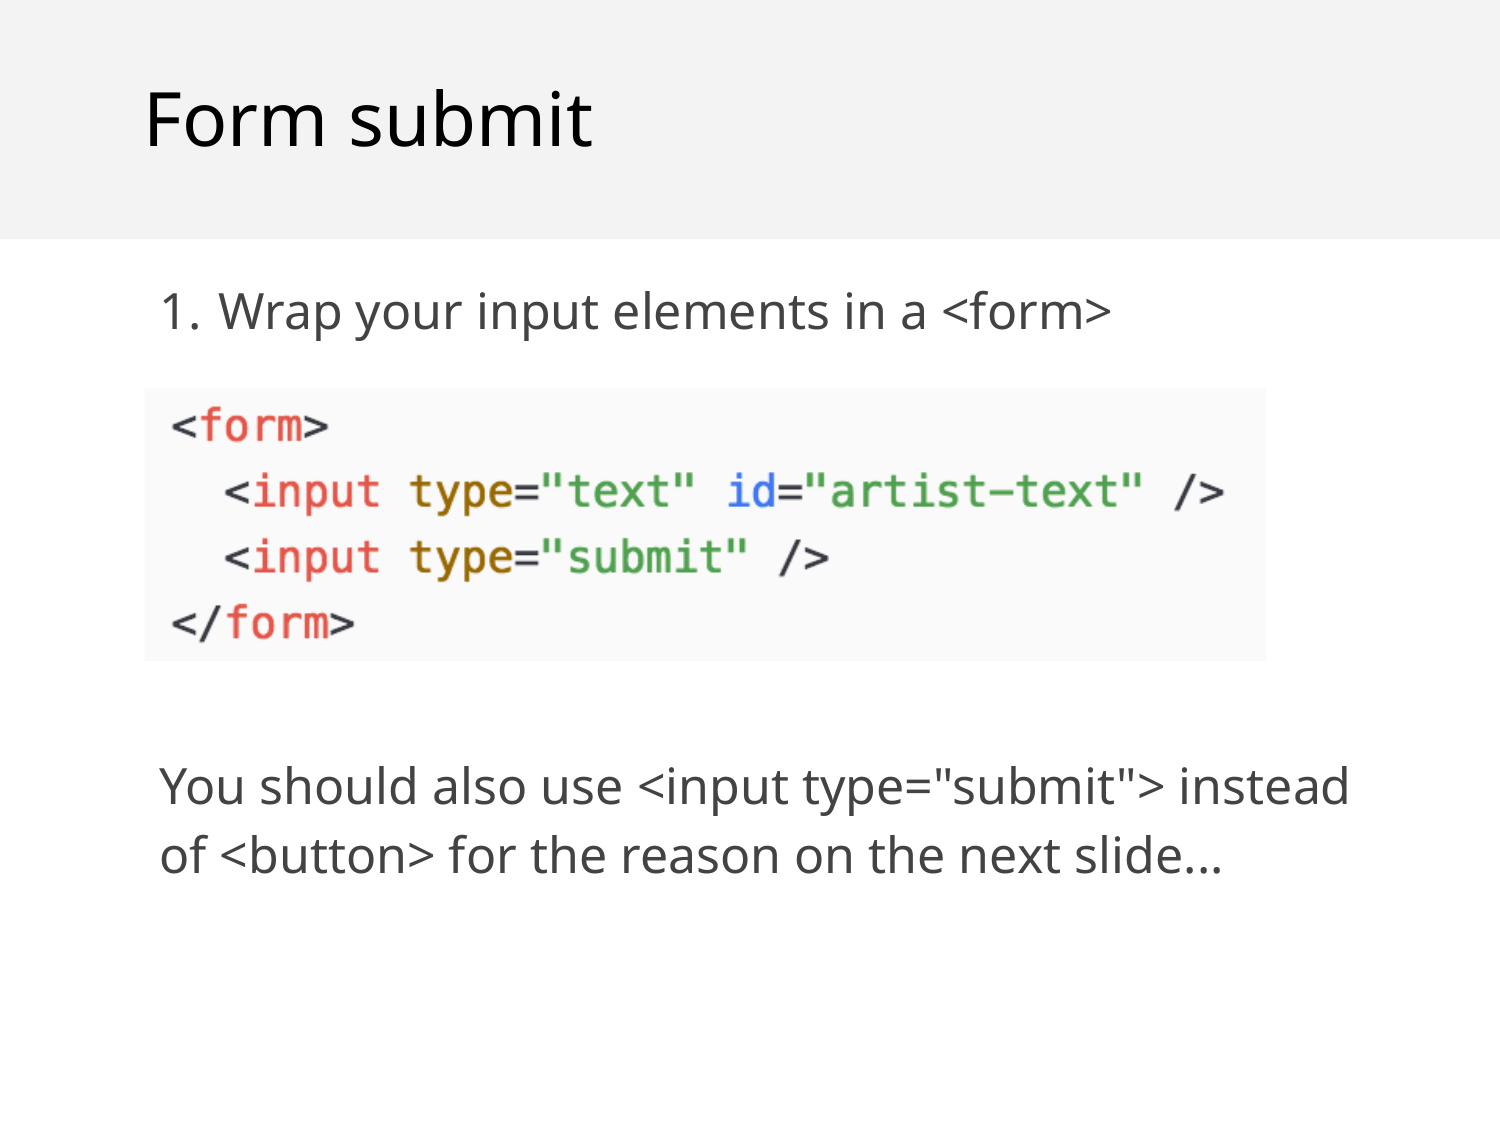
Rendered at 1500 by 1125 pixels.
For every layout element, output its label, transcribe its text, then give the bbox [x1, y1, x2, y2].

list Wrap your input elements in a <form> [128, 255, 1372, 1004]
title Form submit [128, 56, 1372, 183]
list You should also use <input type="submit"> instead of <button> for the reason on the next slide... [144, 730, 1388, 1003]
picture [144, 388, 1267, 661]
